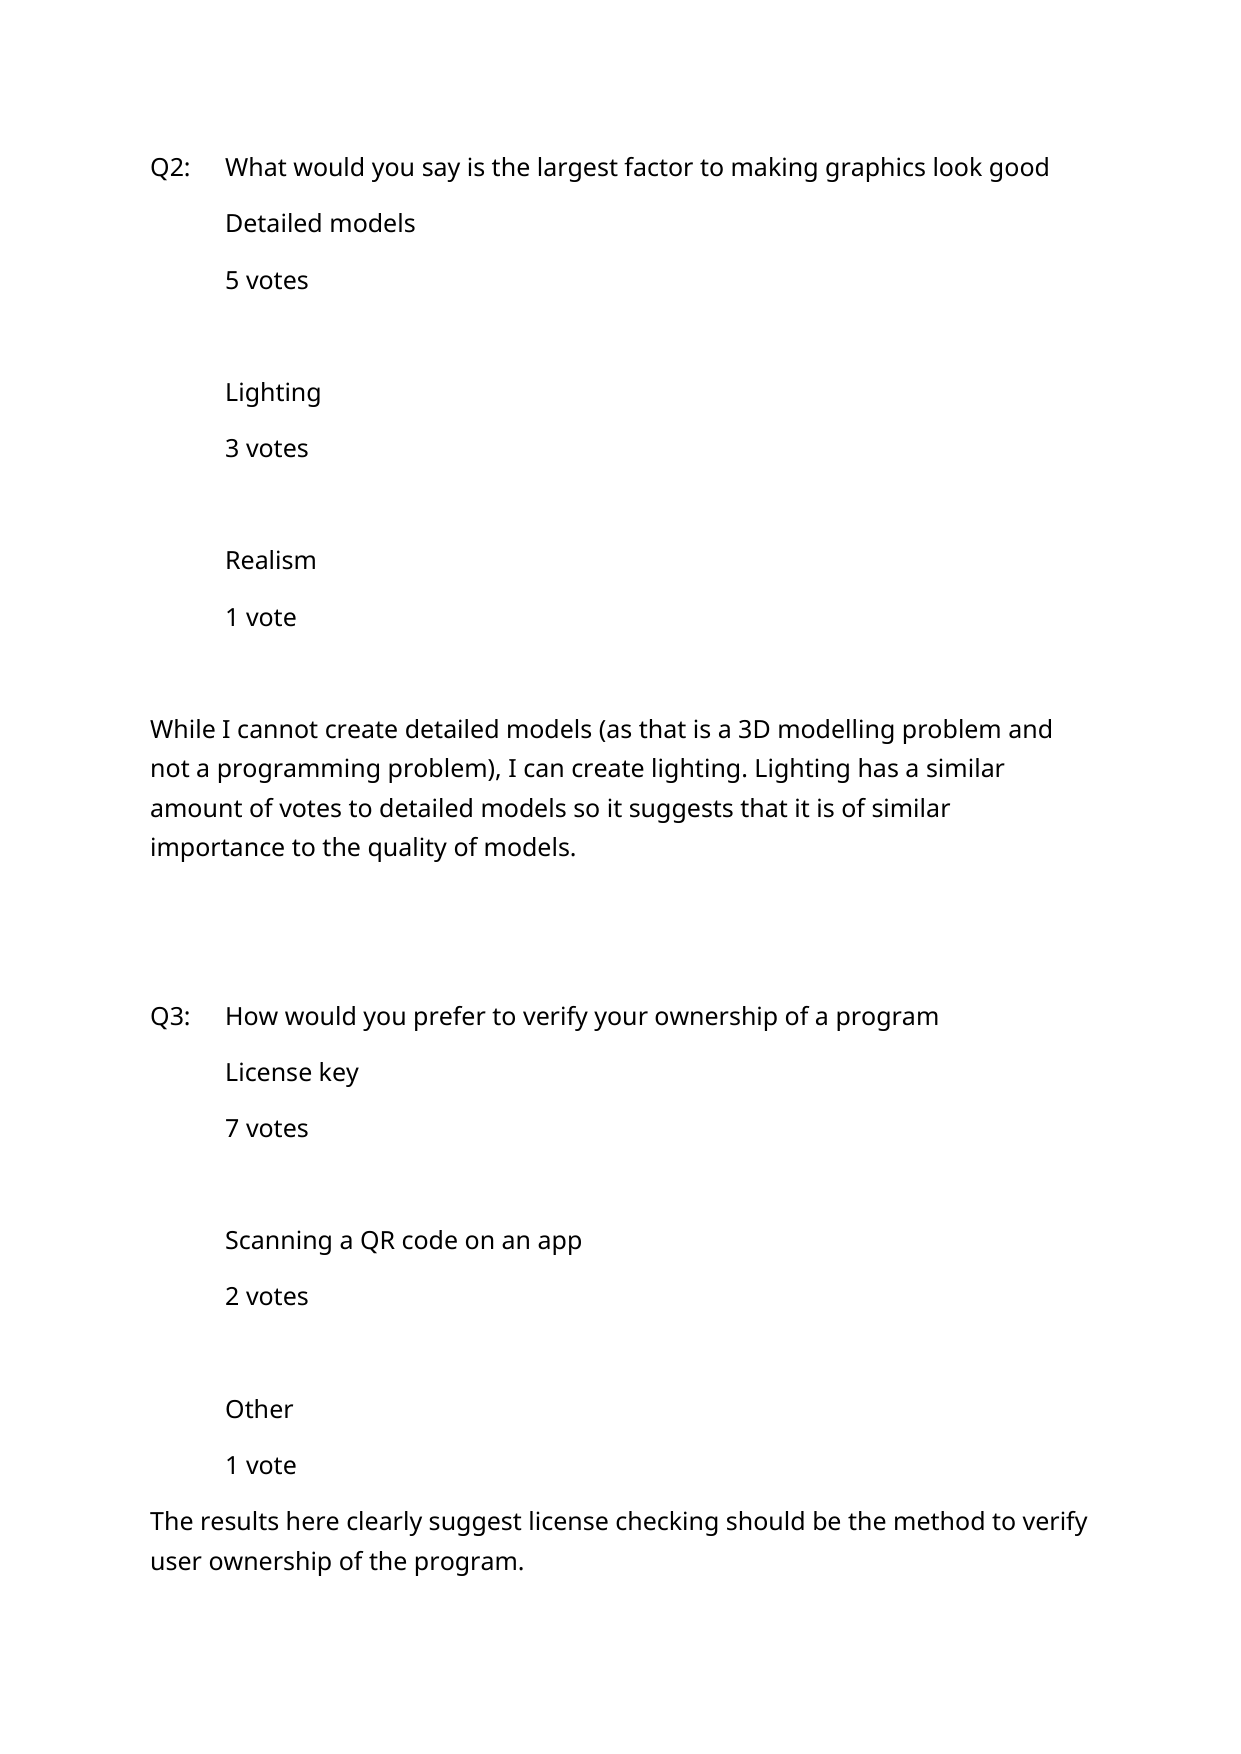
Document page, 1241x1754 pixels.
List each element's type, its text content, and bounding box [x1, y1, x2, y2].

text Other [150, 1391, 1090, 1425]
text 7 votes [150, 1111, 1090, 1145]
text 2 votes [150, 1279, 1090, 1313]
text Detailed models [150, 206, 1090, 240]
text 5 votes [150, 262, 1090, 296]
text Scanning a QR code on an app [150, 1223, 1090, 1257]
text Q3: How would you prefer to verify your ownership of a program [150, 998, 1090, 1032]
text 1 vote [150, 1447, 1090, 1482]
text While I cannot create detailed models (as that is a 3D modelling problem and not a programming problem), I can create lighting. Lighting has a similar amount of votes to detailed models so it suggests that it is of similar importance to the quality of models. [150, 711, 1090, 864]
text License key [150, 1054, 1090, 1088]
text The results here clearly suggest license checking should be the method to verify user ownership of the program. [150, 1504, 1090, 1577]
text Lighting [150, 374, 1090, 409]
text 1 vote [150, 599, 1090, 633]
text Q2: What would you say is the largest factor to making graphics look good [150, 150, 1090, 184]
text Realism [150, 543, 1090, 577]
text 3 votes [150, 431, 1090, 465]
